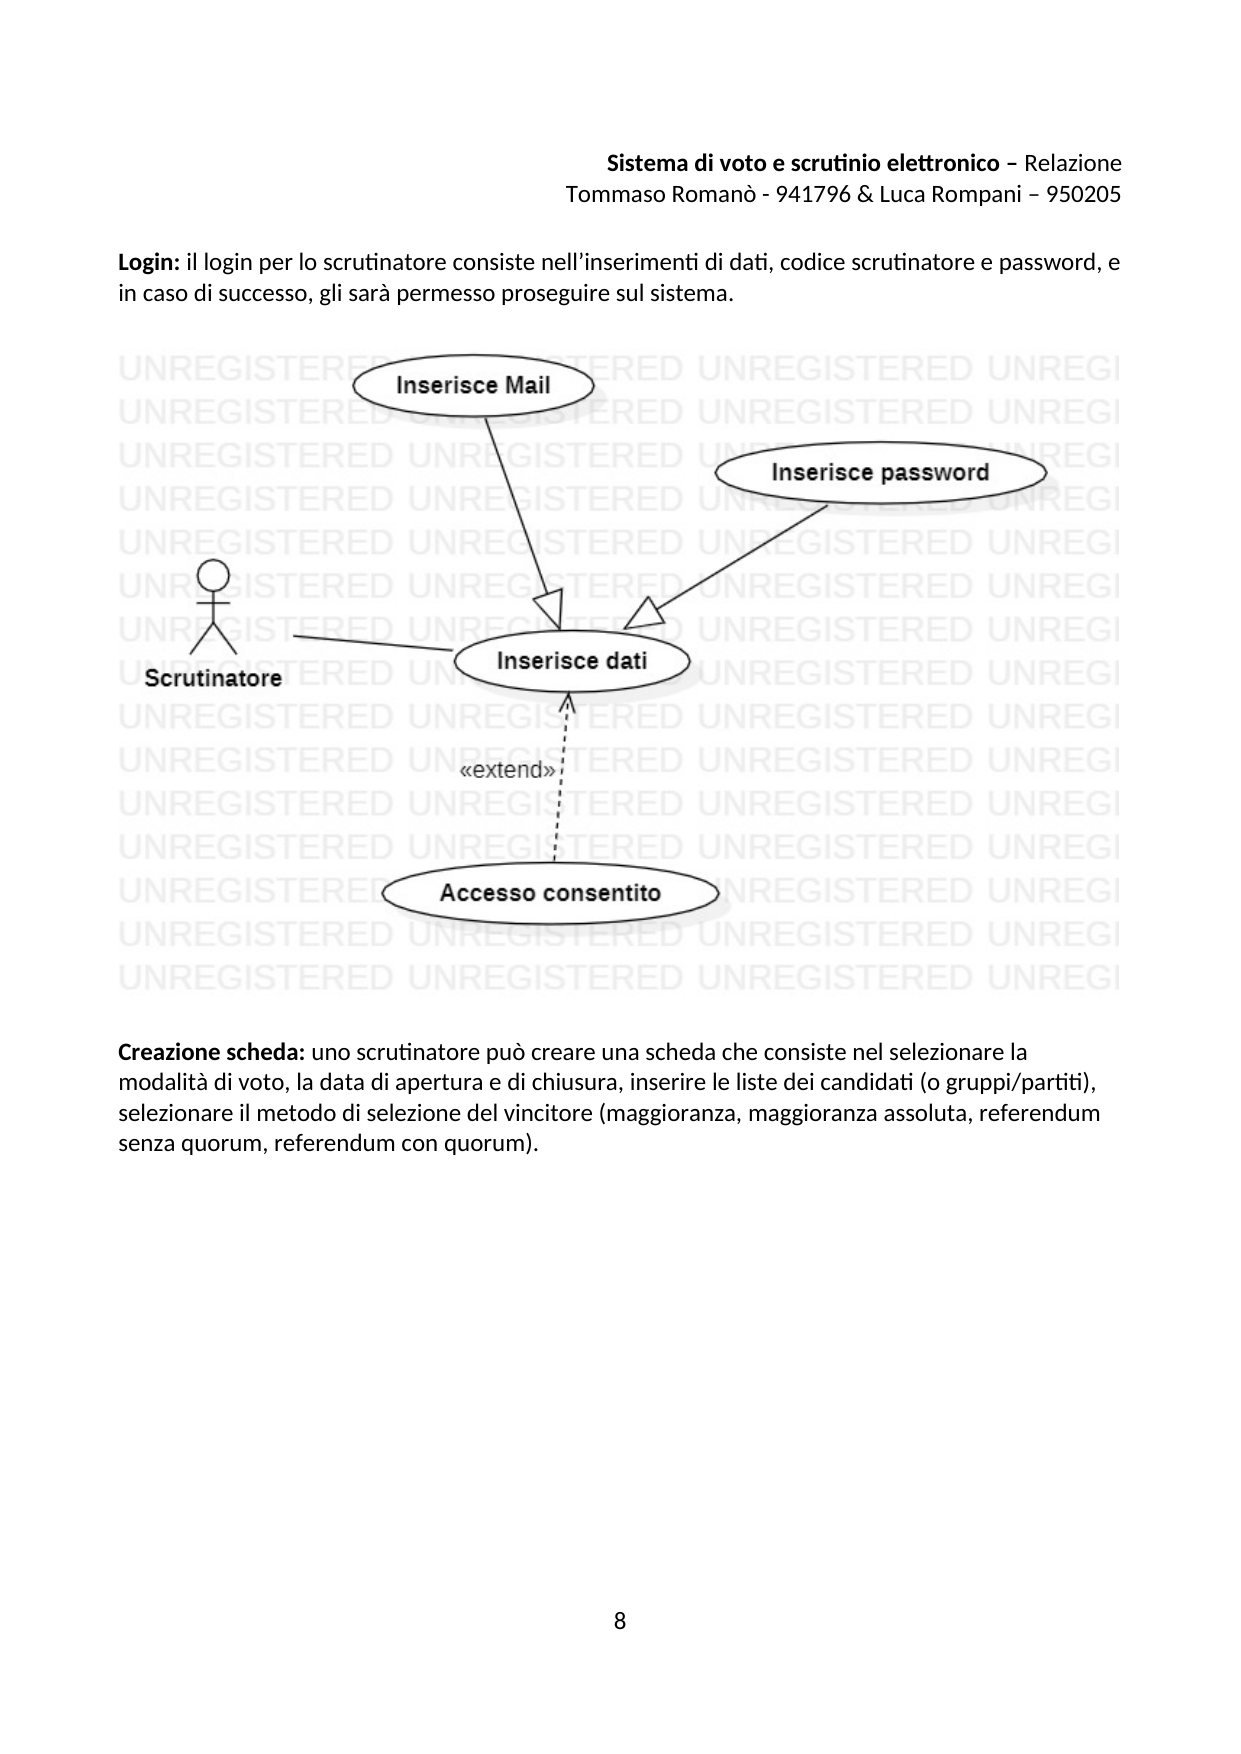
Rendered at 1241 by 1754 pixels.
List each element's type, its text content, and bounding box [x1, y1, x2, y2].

picture [118, 337, 1119, 997]
text Creazione scheda: uno scrutinatore può creare una scheda che consiste nel selezionare la modalità di voto, la data di apertura e di chiusura, inserire le liste dei candidati (o gruppi/partiti), selezionare il metodo di selezione del vincitore (maggioranza, maggioranza assoluta, referendum senza quorum, referendum con quorum). [118, 1036, 1122, 1158]
text Login: il login per lo scrutinatore consiste nell’inserimenti di dati, codice scrutinatore e password, e in caso di successo, gli sarà permesso proseguire sul sistema. [118, 246, 1122, 307]
